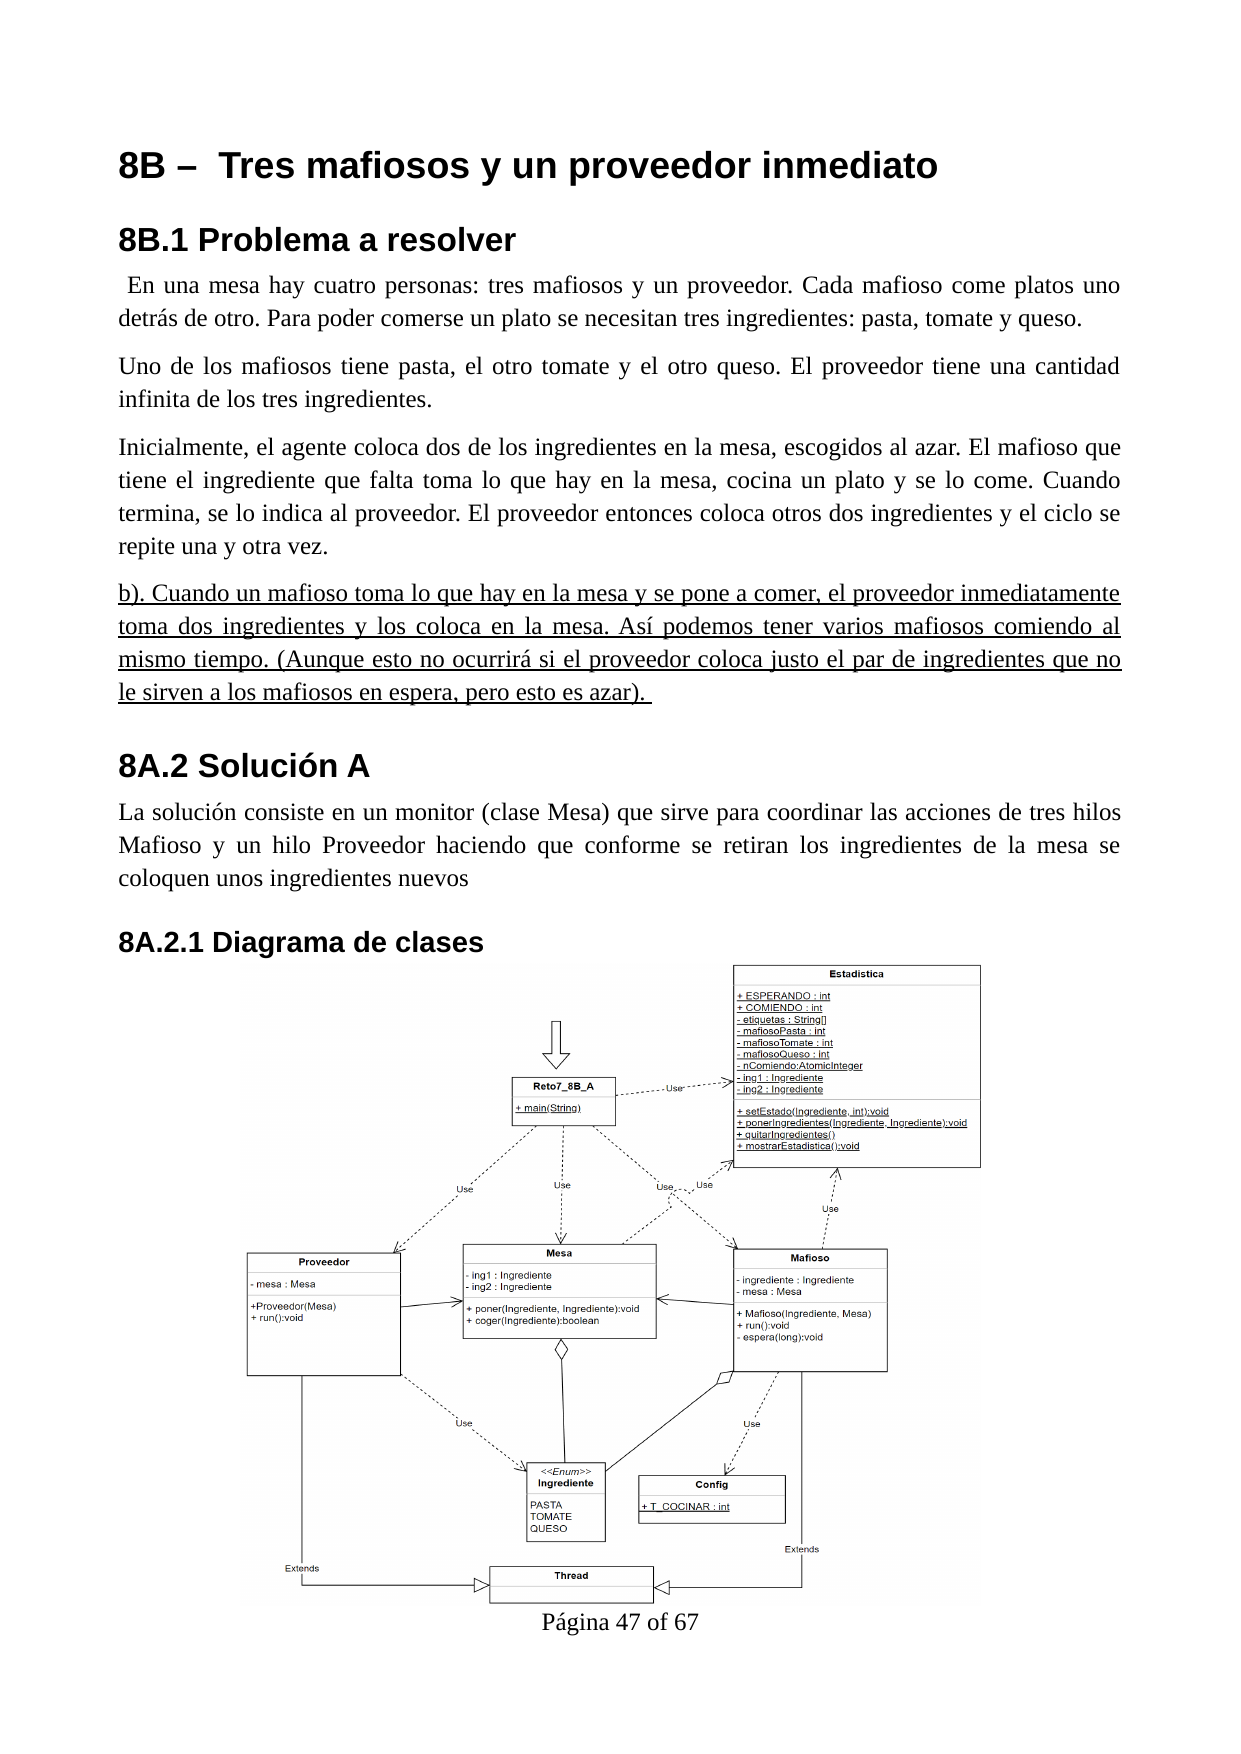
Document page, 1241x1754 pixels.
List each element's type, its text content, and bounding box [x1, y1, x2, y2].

subtitle 8B – Tres mafiosos y un proveedor inmediato [118, 143, 1122, 186]
text le sirven a los mafiosos en espera, pero esto es azar). [118, 671, 1122, 706]
text Uno de los mafiosos tiene pasta, el otro tomate y el otro queso. El proveedor tiene una cantidad infinita de los tres ingredientes. [118, 351, 1122, 413]
subtitle 8A.2 Solución A [118, 746, 1122, 784]
text Inicialmente, el agente coloca dos de los ingredientes en la mesa, escogidos al azar. El mafioso que tiene el ingrediente que falta toma lo que hay en la mesa, cocina un plato y se lo come. Cuando termina, se lo indica al proveedor. El proveedor entonces coloca otros dos ingredientes y el ciclo se repite una y otra vez. [118, 432, 1122, 559]
picture [240, 963, 982, 1606]
subtitle 8A.2.1 Diagrama de clases [118, 925, 1122, 959]
text En una mesa hay cuatro personas: tres mafiosos y un proveedor. Cada mafioso come platos uno detrás de otro. Para poder comerse un plato se necesitan tres ingredientes: pasta, tomate y queso. [118, 271, 1122, 332]
text La solución consiste en un monitor (clase Mesa) que sirve para coordinar las acciones de tres hilos Mafioso y un hilo Proveedor haciendo que conforme se retiran los ingredientes de la mesa se coloquen unos ingredientes nuevos [118, 797, 1122, 892]
text b). Cuando un mafioso toma lo que hay en la mesa y se pone a comer, el proveedor inmediatamente toma dos ingredientes y los coloca en la mesa. Así podemos tener varios mafiosos comiendo al mismo tiempo. (Aunque esto no ocurrirá si el proveedor coloca justo el par de ingredientes que no [118, 578, 1122, 669]
subtitle 8B.1 Problema a resolver [118, 219, 1122, 258]
